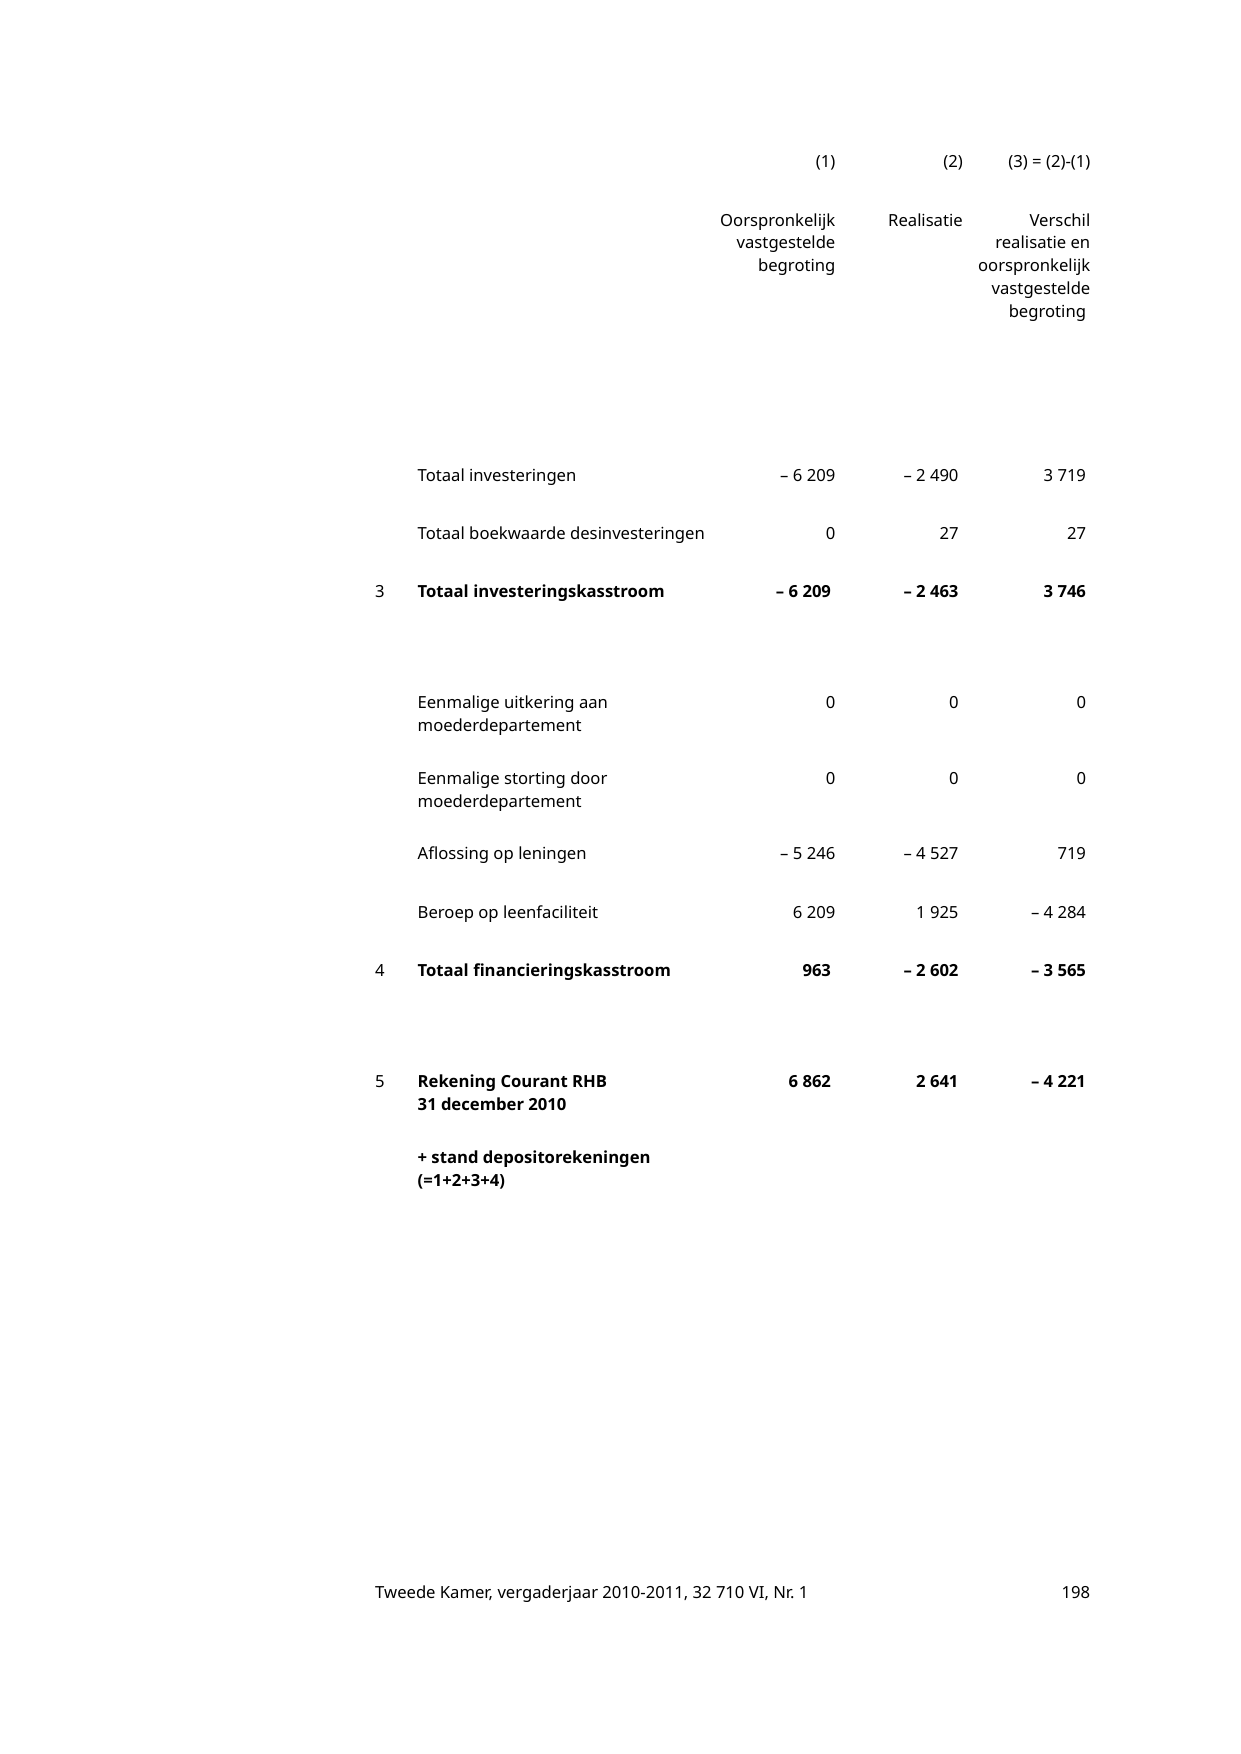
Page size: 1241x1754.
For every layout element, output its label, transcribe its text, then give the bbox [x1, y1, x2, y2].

table_cell – 2 490 [835, 463, 963, 522]
table_cell [963, 1145, 1090, 1221]
table_cell + stand depositorekeningen (=1+2+3+4) [418, 1145, 708, 1221]
table_cell [963, 352, 1090, 405]
table_cell [708, 1012, 835, 1070]
table_cell [963, 1012, 1090, 1070]
table_cell Aflossing op leningen [418, 842, 708, 900]
table_header (1) [708, 150, 835, 208]
table_cell [835, 352, 963, 405]
table_cell [375, 209, 417, 352]
table_header [375, 150, 417, 208]
table_cell [375, 405, 417, 463]
table_cell Totaal financieringskasstroom [418, 959, 708, 1012]
table_cell [835, 633, 963, 691]
table_cell 0 [963, 767, 1090, 842]
table_cell [963, 405, 1090, 463]
table_cell 0 [835, 767, 963, 842]
table_cell Totaal investeringskasstroom [418, 580, 708, 633]
table_cell 5 [375, 1070, 417, 1145]
table_cell [375, 522, 417, 580]
table_cell [375, 633, 417, 691]
table_cell [963, 1221, 1090, 1279]
table_cell [708, 633, 835, 691]
table_cell [708, 352, 835, 405]
table_cell Oorspronkelijk vastgestelde begroting [708, 209, 835, 352]
table_cell Verschil realisatie en oorspronkelijk vastgestelde begroting [963, 209, 1090, 352]
table_cell [708, 1221, 835, 1279]
table_cell 719 [963, 842, 1090, 900]
table_cell – 2 463 [835, 580, 963, 633]
table_cell 3 [375, 580, 417, 633]
table_cell [418, 1221, 708, 1279]
table_cell Realisatie [835, 209, 963, 352]
table_cell [418, 633, 708, 691]
table_cell 2 641 [835, 1070, 963, 1145]
table_header [418, 150, 708, 208]
table_cell – 3 565 [963, 959, 1090, 1012]
table_cell – 2 602 [835, 959, 963, 1012]
table_cell [375, 463, 417, 522]
table_cell [835, 1145, 963, 1221]
table_cell [963, 633, 1090, 691]
table_cell Eenmalige uitkering aan moederdepartement [418, 691, 708, 767]
table_cell 3 719 [963, 463, 1090, 522]
table_cell [375, 691, 417, 767]
table_cell 1 925 [835, 900, 963, 959]
table_cell [835, 1221, 963, 1279]
table_cell 0 [835, 691, 963, 767]
table_cell – 4 527 [835, 842, 963, 900]
table_cell Totaal investeringen [418, 463, 708, 522]
table_cell [708, 1145, 835, 1221]
table_cell Eenmalige storting door moederdepartement [418, 767, 708, 842]
table_cell [375, 842, 417, 900]
table_cell 0 [708, 767, 835, 842]
table_cell – 6 209 [708, 580, 835, 633]
table_cell 963 [708, 959, 835, 1012]
table_cell [708, 405, 835, 463]
table_cell [375, 352, 417, 405]
table_header (2) [835, 150, 963, 208]
table_cell [375, 1012, 417, 1070]
table_cell [418, 352, 708, 405]
table_header (3) = (2)-(1) [963, 150, 1090, 208]
table_cell [418, 1012, 708, 1070]
table_cell 6 862 [708, 1070, 835, 1145]
table_cell – 6 209 [708, 463, 835, 522]
table_cell [835, 405, 963, 463]
table_cell – 5 246 [708, 842, 835, 900]
table_cell 27 [835, 522, 963, 580]
table_cell [375, 1221, 417, 1279]
table_cell 4 [375, 959, 417, 1012]
table_cell [375, 900, 417, 959]
table_cell [375, 767, 417, 842]
table_cell [835, 1012, 963, 1070]
table_cell 0 [708, 691, 835, 767]
table_cell [375, 1145, 417, 1221]
table_cell – 4 221 [963, 1070, 1090, 1145]
table_cell [418, 405, 708, 463]
table_cell 3 746 [963, 580, 1090, 633]
table_cell Rekening Courant RHB 31 december 2010 [418, 1070, 708, 1145]
table_cell [418, 209, 708, 352]
table_cell 0 [963, 691, 1090, 767]
table_cell 0 [708, 522, 835, 580]
table_cell 6 209 [708, 900, 835, 959]
table_cell 27 [963, 522, 1090, 580]
table_cell – 4 284 [963, 900, 1090, 959]
table_cell Beroep op leenfaciliteit [418, 900, 708, 959]
table_cell Totaal boekwaarde desinvesteringen [418, 522, 708, 580]
